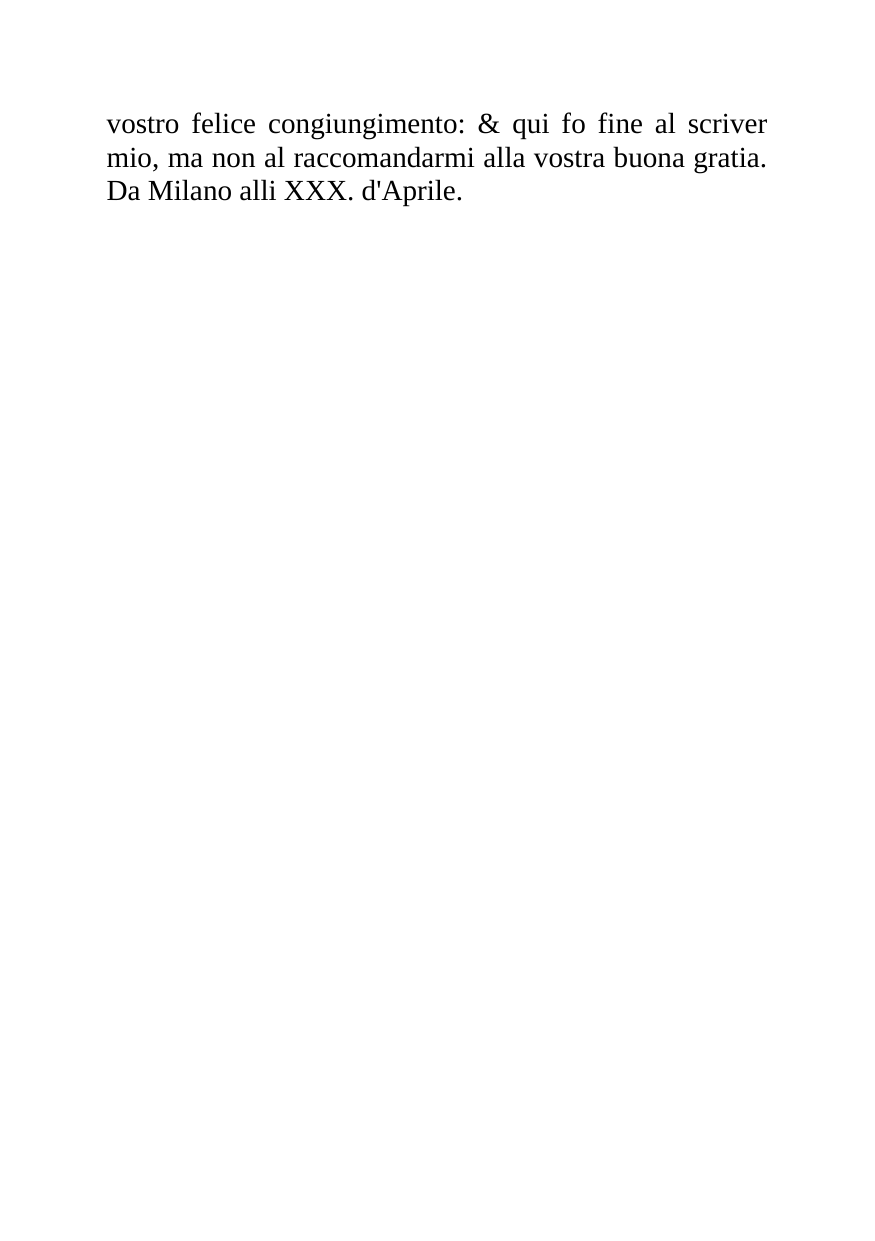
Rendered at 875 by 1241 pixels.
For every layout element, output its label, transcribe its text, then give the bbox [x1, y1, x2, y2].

text vostro felice congiungimento: & qui fo fine al scriver mio, ma non al raccomandarmi alla vostra buona gratia. Da Milano alli XXX. d'Aprile. [106, 106, 768, 207]
